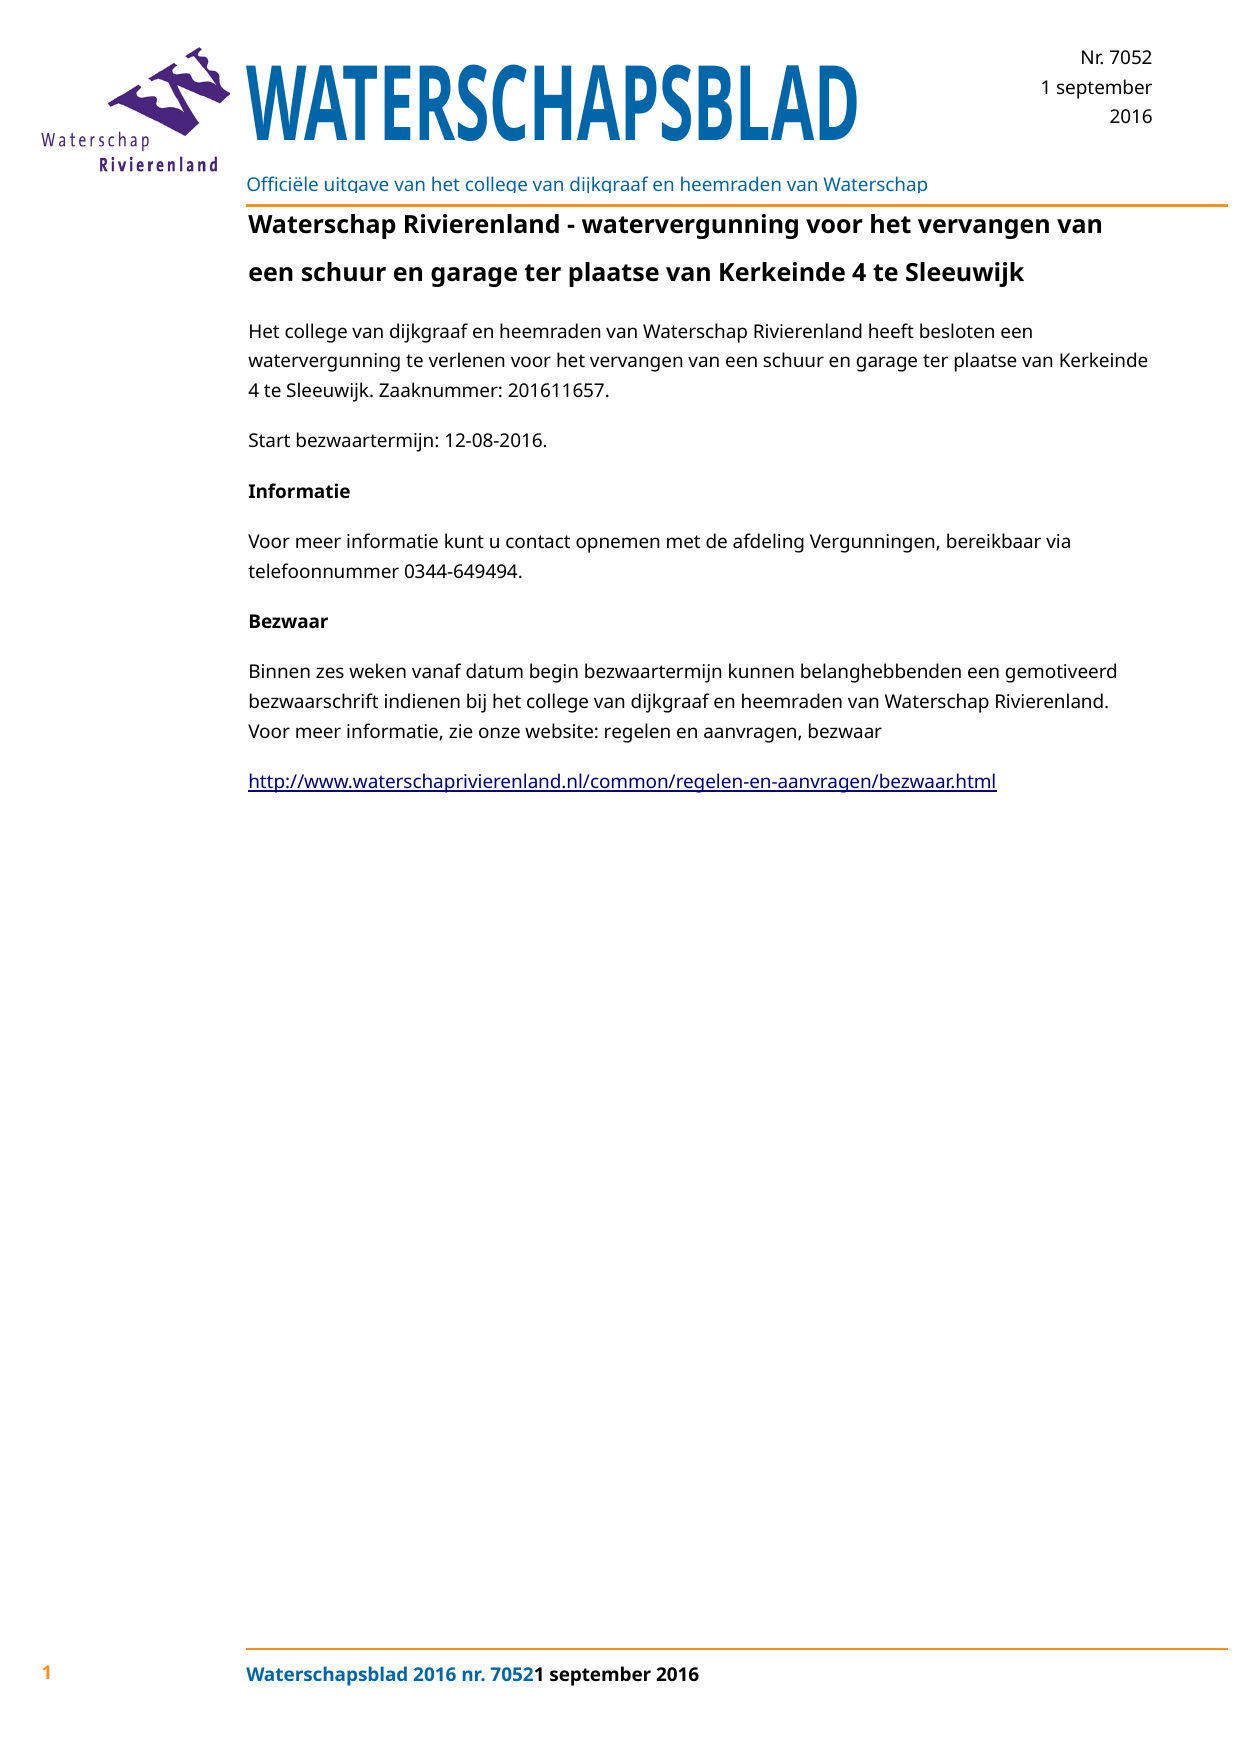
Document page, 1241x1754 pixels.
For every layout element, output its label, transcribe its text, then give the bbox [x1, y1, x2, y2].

text Het college van dijkgraaf en heemraden van Waterschap Rivierenland heeft besloten een watervergunning te verlenen voor het vervangen van een schuur en garage ter plaatse van Kerkeinde 4 te Sleeuwijk. Zaaknummer: 201611657. [248, 318, 1152, 403]
text Bezwaar [248, 608, 1152, 634]
text Binnen zes weken vanaf datum begin bezwaartermijn kunnen belanghebbenden een gemotiveerd bezwaarschrift indienen bij het college van dijkgraaf en heemraden van Waterschap Rivierenland. Voor meer informatie, zie onze website: regelen en aanvragen, bezwaar [248, 659, 1152, 744]
text Informatie [248, 478, 1152, 504]
picture [41, 47, 231, 172]
text Voor meer informatie kunt u contact opnemen met de afdeling Vergunningen, bereikbaar via telefoonnummer 0344-649494. [248, 528, 1152, 584]
text Start bezwaartermijn: 12-08-2016. [248, 427, 1152, 453]
text http://www.waterschaprivierenland.nl/common/regelen-en-aanvragen/bezwaar.html [248, 768, 1152, 794]
text Waterschap Rivierenland - watervergunning voor het vervangen van een schuur en garage ter plaatse van Kerkeinde 4 te Sleeuwijk [248, 207, 1152, 288]
